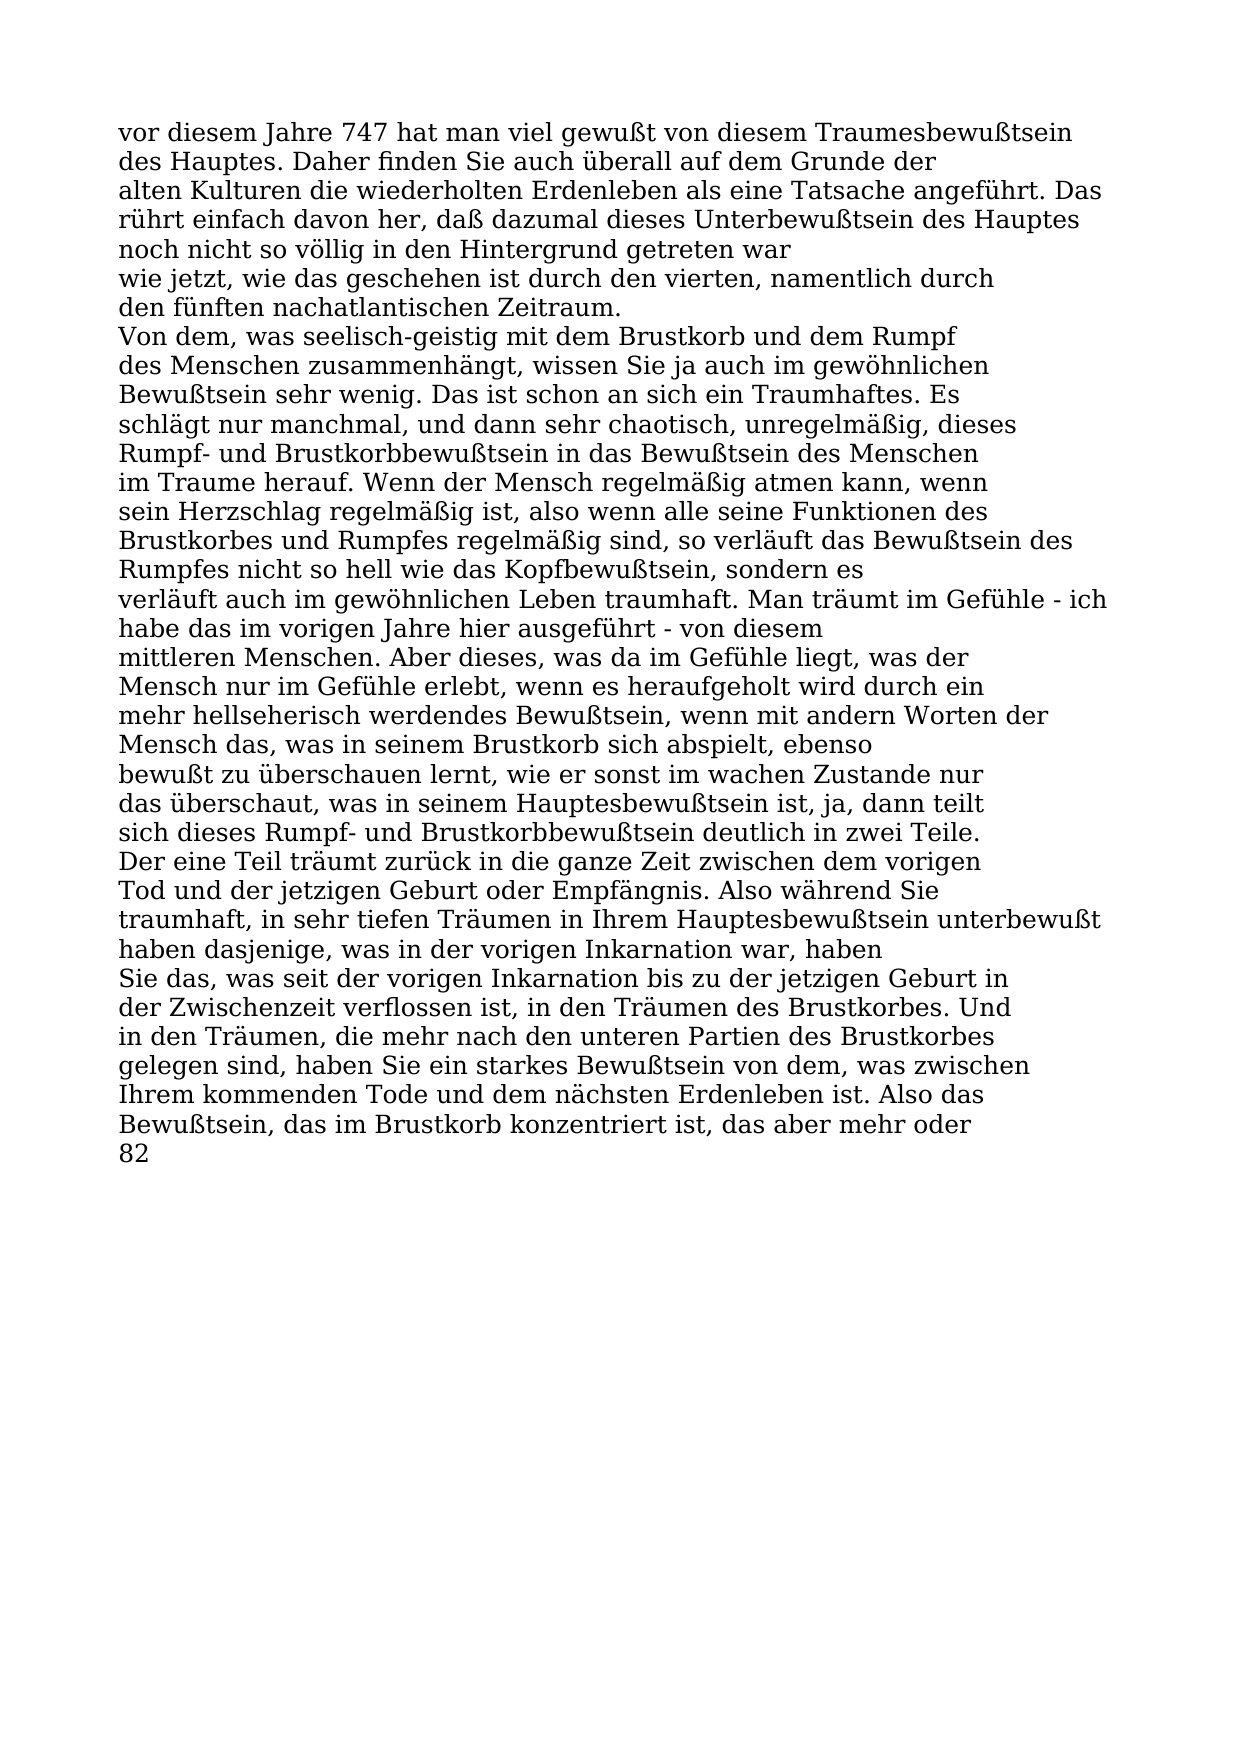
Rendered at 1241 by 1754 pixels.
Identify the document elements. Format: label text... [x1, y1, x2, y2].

text Tod und der jetzigen Geburt oder Empfängnis. Also während Sie [118, 876, 1122, 906]
text sein Herzschlag regelmäßig ist, also wenn alle seine Funktionen des [118, 497, 1122, 526]
text mehr hellseherisch werdendes Bewußtsein, wenn mit andern Worten der Mensch das, was in seinem Brustkorb sich abspielt, ebenso [118, 701, 1122, 760]
text verläuft auch im gewöhnlichen Leben traumhaft. Man träumt im Gefühle - ich habe das im vorigen Jahre hier ausgeführt - von diesem [118, 585, 1122, 643]
text im Traume herauf. Wenn der Mensch regelmäßig atmen kann, wenn [118, 468, 1122, 497]
text bewußt zu überschauen lernt, wie er sonst im wachen Zustande nur [118, 760, 1122, 789]
text sich dieses Rumpf- und Brustkorbbewußtsein deutlich in zwei Teile. [118, 818, 1122, 847]
text der Zwischenzeit verflossen ist, in den Träumen des Brustkorbes. Und [118, 993, 1122, 1022]
text schlägt nur manchmal, und dann sehr chaotisch, unregelmäßig, dieses [118, 410, 1122, 439]
text vor diesem Jahre 747 hat man viel gewußt von diesem Traumesbewußtsein des Hauptes. Daher finden Sie auch überall auf dem Grunde der [118, 118, 1122, 176]
text des Menschen zusammenhängt, wissen Sie ja auch im gewöhnlichen [118, 351, 1122, 381]
text Von dem, was seelisch-geistig mit dem Brustkorb und dem Rumpf [118, 322, 1122, 351]
text Brustkorbes und Rumpfes regelmäßig sind, so verläuft das Bewußtsein des Rumpfes nicht so hell wie das Kopfbewußtsein, sondern es [118, 526, 1122, 585]
text Bewußtsein sehr wenig. Das ist schon an sich ein Traumhaftes. Es [118, 381, 1122, 410]
text traumhaft, in sehr tiefen Träumen in Ihrem Hauptesbewußtsein unterbewußt haben dasjenige, was in der vorigen Inkarnation war, haben [118, 906, 1122, 964]
text Mensch nur im Gefühle erlebt, wenn es heraufgeholt wird durch ein [118, 672, 1122, 701]
text Der eine Teil träumt zurück in die ganze Zeit zwischen dem vorigen [118, 847, 1122, 876]
text 82 [118, 1139, 1122, 1168]
text wie jetzt, wie das geschehen ist durch den vierten, namentlich durch [118, 264, 1122, 293]
text Sie das, was seit der vorigen Inkarnation bis zu der jetzigen Geburt in [118, 964, 1122, 993]
text Ihrem kommenden Tode und dem nächsten Erdenleben ist. Also das [118, 1081, 1122, 1110]
text alten Kulturen die wiederholten Erdenleben als eine Tatsache angeführt. Das rührt einfach davon her, daß dazumal dieses Unterbewußtsein des Hauptes noch nicht so völlig in den Hintergrund getreten war [118, 176, 1122, 264]
text mittleren Menschen. Aber dieses, was da im Gefühle liegt, was der [118, 643, 1122, 672]
text gelegen sind, haben Sie ein starkes Bewußtsein von dem, was zwischen [118, 1051, 1122, 1081]
text das überschaut, was in seinem Hauptesbewußtsein ist, ja, dann teilt [118, 789, 1122, 818]
text Rumpf- und Brustkorbbewußtsein in das Bewußtsein des Menschen [118, 439, 1122, 468]
text den fünften nachatlantischen Zeitraum. [118, 293, 1122, 322]
text in den Träumen, die mehr nach den unteren Partien des Brustkorbes [118, 1022, 1122, 1051]
text Bewußtsein, das im Brustkorb konzentriert ist, das aber mehr oder [118, 1110, 1122, 1139]
